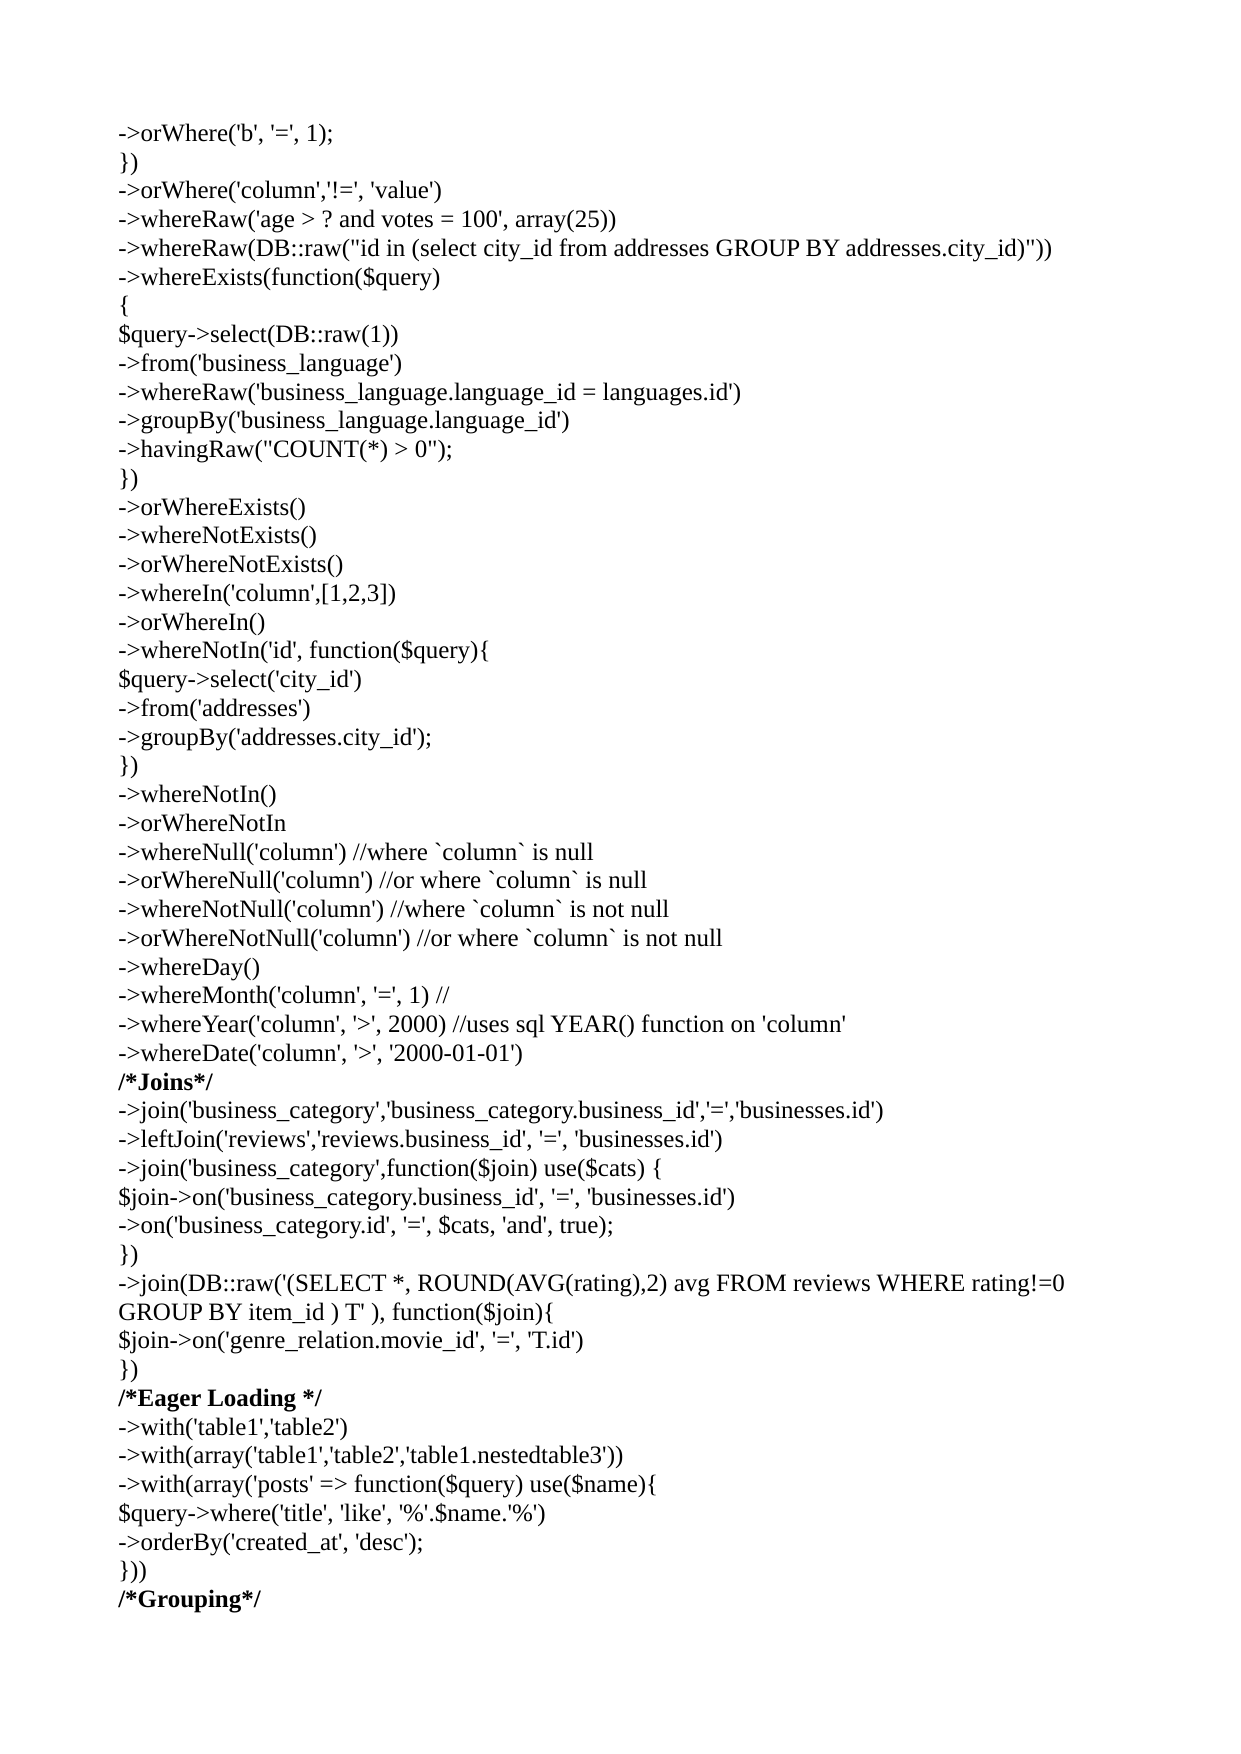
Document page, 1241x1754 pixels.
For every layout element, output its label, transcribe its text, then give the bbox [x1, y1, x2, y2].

text ->leftJoin('reviews','reviews.business_id', '=', 'businesses.id') [118, 1124, 1122, 1153]
text ->whereNotIn('id', function($query){ [118, 636, 1122, 664]
text ->orWhereNotIn [118, 808, 1122, 837]
text ->on('business_category.id', '=', $cats, 'and', true); [118, 1211, 1122, 1239]
text ->whereNull('column') //where `column` is null [118, 837, 1122, 866]
text $join->on('genre_relation.movie_id', '=', 'T.id') [118, 1326, 1122, 1354]
text }) [118, 1354, 1122, 1383]
text { [118, 291, 1122, 319]
text }) [118, 147, 1122, 176]
text ->orderBy('created_at', 'desc'); [118, 1527, 1122, 1556]
text ->groupBy('addresses.city_id'); [118, 722, 1122, 751]
text ->join('business_category','business_category.business_id','=','businesses.id') [118, 1096, 1122, 1124]
text ->whereNotIn() [118, 779, 1122, 808]
text ->join('business_category',function($join) use($cats) { [118, 1153, 1122, 1182]
text ->orWhere('b', '=', 1); [118, 118, 1122, 147]
text $query->where('title', 'like', '%'.$name.'%') [118, 1498, 1122, 1527]
text $join->on('business_category.business_id', '=', 'businesses.id') [118, 1182, 1122, 1211]
text ->whereRaw('business_language.language_id = languages.id') [118, 377, 1122, 406]
text ->whereIn('column',[1,2,3]) [118, 578, 1122, 607]
text ->whereYear('column', '>', 2000) //uses sql YEAR() function on 'column' [118, 1009, 1122, 1038]
text ->orWhereIn() [118, 607, 1122, 636]
text ->whereRaw('age > ? and votes = 100', array(25)) [118, 204, 1122, 233]
text ->whereNotNull('column') //where `column` is not null [118, 894, 1122, 923]
text ->whereDay() [118, 952, 1122, 981]
text ->orWhere('column','!=', 'value') [118, 176, 1122, 204]
text ->from('business_language') [118, 348, 1122, 377]
text })) [118, 1556, 1122, 1584]
text ->with(array('table1','table2','table1.nestedtable3')) [118, 1441, 1122, 1469]
text ->orWhereNotExists() [118, 549, 1122, 578]
text ->with('table1','table2') [118, 1412, 1122, 1441]
text /*Eager Loading */ [118, 1383, 1122, 1412]
text ->groupBy('business_language.language_id') [118, 406, 1122, 434]
text $query->select('city_id') [118, 664, 1122, 693]
text ->whereMonth('column', '=', 1) // [118, 981, 1122, 1009]
text ->with(array('posts' => function($query) use($name){ [118, 1469, 1122, 1498]
text ->whereRaw(DB::raw("id in (select city_id from addresses GROUP BY addresses.city_id)")) [118, 233, 1122, 262]
text ->orWhereNull('column') //or where `column` is null [118, 866, 1122, 894]
text }) [118, 1239, 1122, 1268]
text $query->select(DB::raw(1)) [118, 319, 1122, 348]
text ->whereNotExists() [118, 521, 1122, 549]
text ->join(DB::raw('(SELECT *, ROUND(AVG(rating),2) avg FROM reviews WHERE rating!=0 GROUP BY item_id ) T' ), function($join){ [118, 1268, 1122, 1326]
text ->orWhereExists() [118, 492, 1122, 521]
text }) [118, 463, 1122, 492]
text /*Grouping*/ [118, 1584, 1122, 1613]
text ->whereDate('column', '>', '2000-01-01') [118, 1038, 1122, 1067]
text ->whereExists(function($query) [118, 262, 1122, 291]
text ->havingRaw("COUNT(*) > 0"); [118, 434, 1122, 463]
text }) [118, 751, 1122, 779]
text ->orWhereNotNull('column') //or where `column` is not null [118, 923, 1122, 952]
text /*Joins*/ [118, 1067, 1122, 1096]
text ->from('addresses') [118, 693, 1122, 722]
